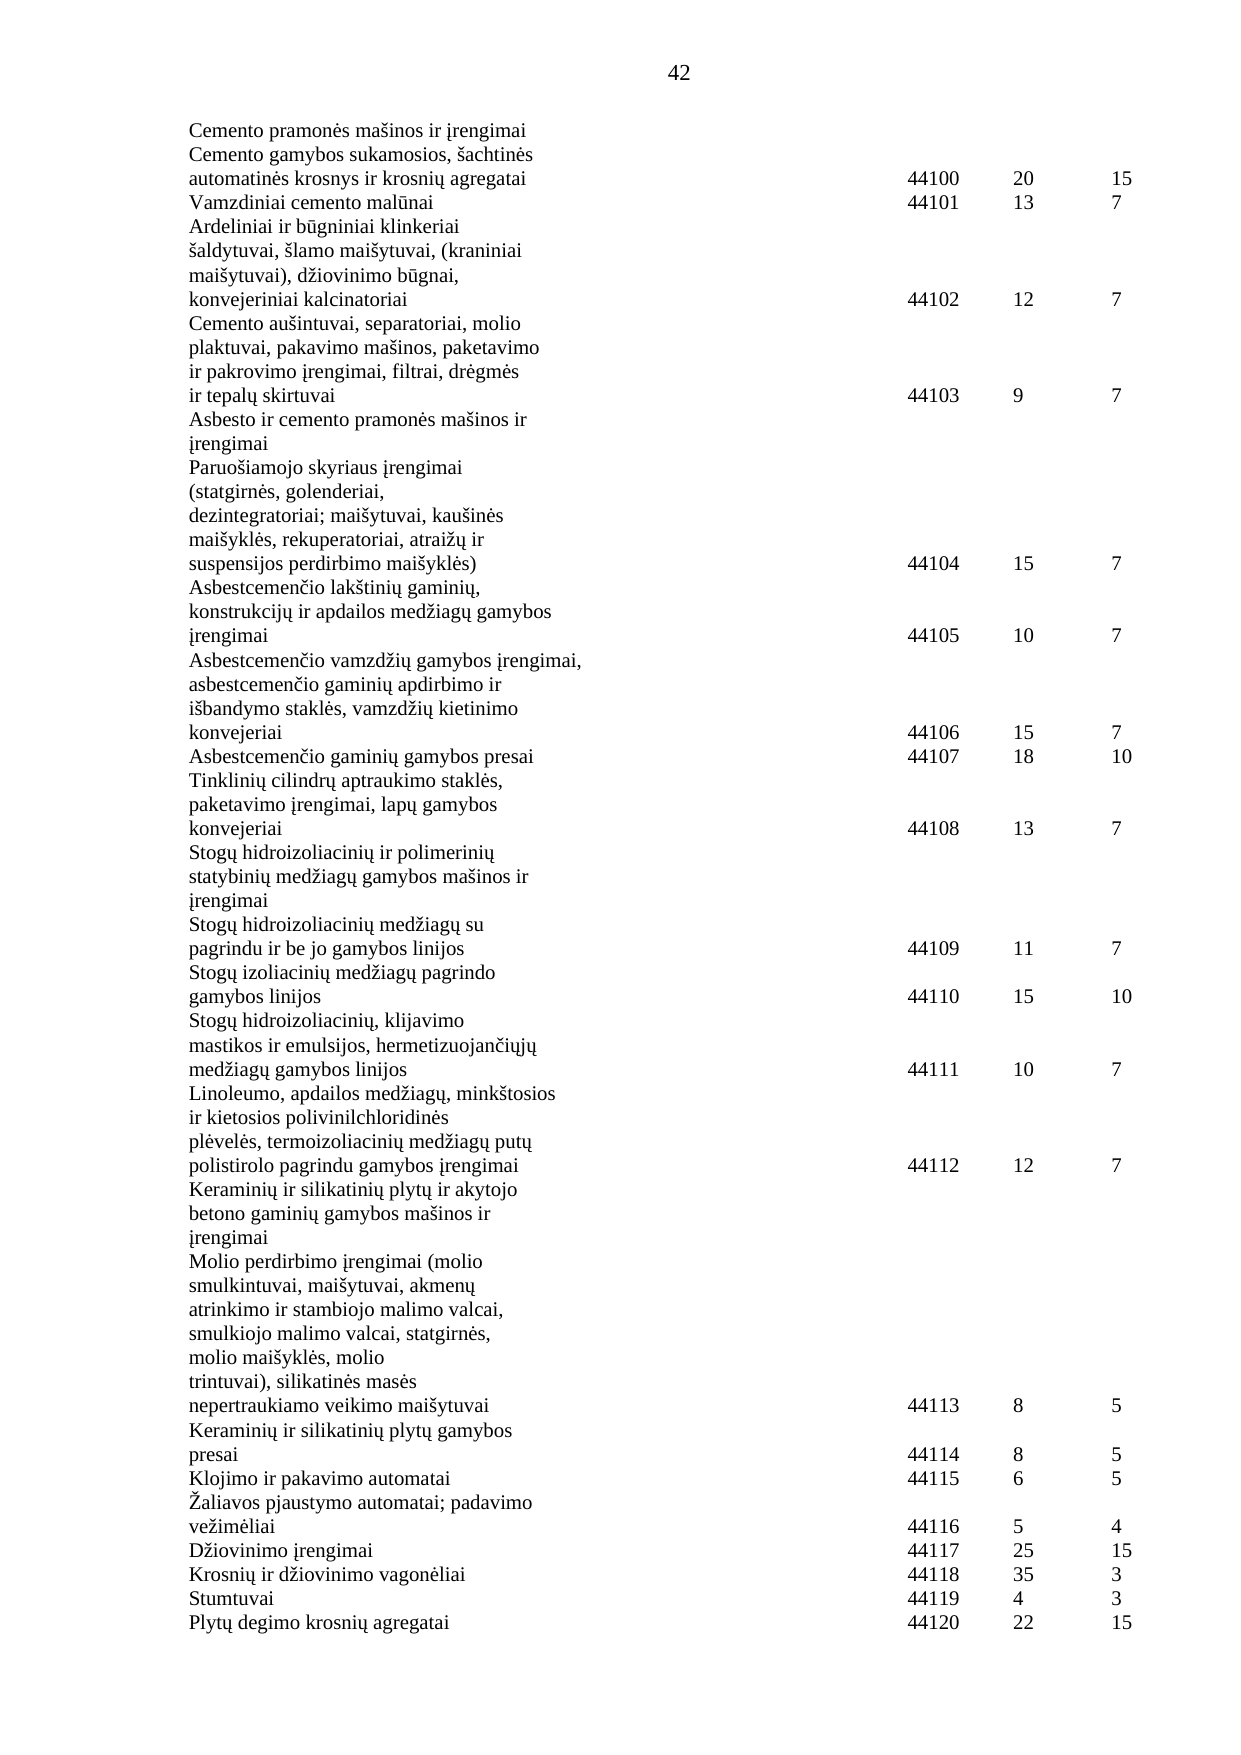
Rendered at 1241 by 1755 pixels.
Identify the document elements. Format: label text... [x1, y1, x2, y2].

table_cell [896, 1081, 1002, 1105]
table_cell gamybos linijos [177, 984, 896, 1008]
table_cell [1002, 118, 1100, 142]
table_cell 44119 [896, 1586, 1002, 1610]
table_cell [1100, 503, 1181, 527]
table_cell 44115 [896, 1466, 1002, 1490]
table_cell [1100, 1273, 1181, 1297]
table_cell [1100, 1177, 1181, 1201]
table_cell 7 [1100, 383, 1181, 407]
table_cell 44108 [896, 816, 1002, 840]
table_cell Linoleumo, apdailos medžiagų, minkštosios [177, 1081, 896, 1105]
table_cell [1100, 359, 1181, 383]
table_cell Stogų hidroizoliacinių medžiagų su [177, 912, 896, 936]
table_cell pagrindu ir be jo gamybos linijos [177, 936, 896, 960]
table_cell 15 [1002, 551, 1100, 575]
table_cell 10 [1100, 984, 1181, 1008]
table_cell [1100, 263, 1181, 287]
table_cell [896, 888, 1002, 912]
table_cell [896, 503, 1002, 527]
table_cell [1100, 335, 1181, 359]
table_cell [896, 960, 1002, 984]
table_cell 5 [1100, 1394, 1181, 1417]
table_cell [1002, 263, 1100, 287]
table_cell [1100, 1129, 1181, 1153]
table_cell Klojimo ir pakavimo automatai [177, 1466, 896, 1490]
table_cell [1100, 214, 1181, 238]
table_cell [1100, 1321, 1181, 1345]
table_cell [1002, 960, 1100, 984]
table_cell 44103 [896, 383, 1002, 407]
table_cell [1002, 840, 1100, 864]
table_cell maišyklės, rekuperatoriai, atraižų ir [177, 527, 896, 551]
table_cell 10 [1002, 1057, 1100, 1081]
table_cell [1100, 1297, 1181, 1321]
table_cell 7 [1100, 624, 1181, 647]
table_cell 12 [1002, 287, 1100, 311]
table_cell Cemento pramonės mašinos ir įrengimai [177, 118, 896, 142]
table_cell [896, 455, 1002, 479]
table_cell [1002, 1418, 1100, 1442]
table_cell Asbestcemenčio lakštinių gaminių, [177, 575, 896, 599]
table_cell [1002, 359, 1100, 383]
table_cell [1100, 142, 1181, 166]
table_cell Stumtuvai [177, 1586, 896, 1610]
table_cell įrengimai [177, 888, 896, 912]
table_cell plėvelės, termoizoliacinių medžiagų putų [177, 1129, 896, 1153]
table_cell 7 [1100, 287, 1181, 311]
table_cell nepertraukiamo veikimo maišytuvai [177, 1394, 896, 1417]
table_cell 44106 [896, 720, 1002, 744]
table_cell medžiagų gamybos linijos [177, 1057, 896, 1081]
table_cell Stogų hidroizoliacinių, klijavimo [177, 1009, 896, 1032]
table_cell [1100, 888, 1181, 912]
table_cell (statgirnės, golenderiai, [177, 479, 896, 503]
table_cell 44116 [896, 1514, 1002, 1538]
table_cell trintuvai), silikatinės masės [177, 1369, 896, 1393]
table_cell mastikos ir emulsijos, hermetizuojančiųjų [177, 1033, 896, 1057]
table_cell 22 [1002, 1610, 1100, 1634]
table_cell [1002, 1033, 1100, 1057]
table_cell [1100, 575, 1181, 599]
table_cell [896, 912, 1002, 936]
table_cell statybinių medžiagų gamybos mašinos ir [177, 864, 896, 888]
table_cell 6 [1002, 1466, 1100, 1490]
table_cell [896, 311, 1002, 335]
table_cell [1100, 672, 1181, 696]
table_cell [1100, 1009, 1181, 1032]
table_cell 7 [1100, 720, 1181, 744]
table_cell Paruošiamojo skyriaus įrengimai [177, 455, 896, 479]
table_cell [1100, 239, 1181, 262]
table_cell 35 [1002, 1562, 1100, 1586]
table_cell [896, 599, 1002, 623]
table_cell Keraminių ir silikatinių plytų gamybos [177, 1418, 896, 1442]
table_cell konvejeriai [177, 720, 896, 744]
table_cell [1100, 118, 1181, 142]
table_cell [1002, 142, 1100, 166]
table_cell [896, 696, 1002, 720]
table_cell [896, 1177, 1002, 1201]
table_cell [896, 840, 1002, 864]
table_cell 4 [1002, 1586, 1100, 1610]
table_cell [1002, 864, 1100, 888]
table_cell 44102 [896, 287, 1002, 311]
table_cell [1002, 912, 1100, 936]
table_cell Keraminių ir silikatinių plytų ir akytojo [177, 1177, 896, 1201]
table_cell [1100, 1033, 1181, 1057]
table_cell [896, 672, 1002, 696]
table_cell [896, 575, 1002, 599]
table_cell [1100, 768, 1181, 792]
table_cell [1002, 1201, 1100, 1225]
table_cell 20 [1002, 166, 1100, 190]
table_cell Tinklinių cilindrų aptraukimo staklės, [177, 768, 896, 792]
table_cell vežimėliai [177, 1514, 896, 1538]
table_cell [1002, 335, 1100, 359]
table_cell [896, 1321, 1002, 1345]
table_cell [1100, 648, 1181, 672]
table_cell [896, 1418, 1002, 1442]
table_cell [896, 1273, 1002, 1297]
table_cell Cemento aušintuvai, separatoriai, molio [177, 311, 896, 335]
table_cell [1100, 1369, 1181, 1393]
table_cell [1100, 407, 1181, 431]
table_cell 5 [1100, 1466, 1181, 1490]
table_cell automatinės krosnys ir krosnių agregatai [177, 166, 896, 190]
table_cell [896, 864, 1002, 888]
table_cell [896, 1129, 1002, 1153]
table_cell 5 [1100, 1442, 1181, 1466]
table_cell 44111 [896, 1057, 1002, 1081]
table_cell ir kietosios polivinilchloridinės [177, 1105, 896, 1129]
table_cell [1002, 455, 1100, 479]
table_cell 5 [1002, 1514, 1100, 1538]
table_cell [896, 792, 1002, 816]
table_cell Krosnių ir džiovinimo vagonėliai [177, 1562, 896, 1586]
table_cell Žaliavos pjaustymo automatai; padavimo [177, 1490, 896, 1514]
table_cell [896, 263, 1002, 287]
table_cell įrengimai [177, 1225, 896, 1249]
table_cell [1100, 792, 1181, 816]
table_cell [1100, 840, 1181, 864]
table_cell [1100, 455, 1181, 479]
table_cell maišytuvai), džiovinimo būgnai, [177, 263, 896, 287]
table_cell [1002, 1225, 1100, 1249]
table_cell [896, 768, 1002, 792]
table_cell 44114 [896, 1442, 1002, 1466]
table_cell 44104 [896, 551, 1002, 575]
table_cell presai [177, 1442, 896, 1466]
table_cell 7 [1100, 816, 1181, 840]
table_cell [896, 1297, 1002, 1321]
table_cell [1002, 479, 1100, 503]
table_cell Džiovinimo įrengimai [177, 1538, 896, 1562]
table_cell [896, 1345, 1002, 1369]
table_cell [896, 142, 1002, 166]
table_cell smulkiojo malimo valcai, statgirnės, [177, 1321, 896, 1345]
table_cell molio maišyklės, molio [177, 1345, 896, 1369]
table_cell [1100, 431, 1181, 455]
table_cell šaldytuvai, šlamo maišytuvai, (kraniniai [177, 239, 896, 262]
table_cell [1100, 1249, 1181, 1273]
table_cell [1100, 1081, 1181, 1105]
table_cell [1002, 792, 1100, 816]
table_cell [1002, 527, 1100, 551]
table_cell išbandymo staklės, vamzdžių kietinimo [177, 696, 896, 720]
table_cell 15 [1002, 720, 1100, 744]
table_cell 44112 [896, 1153, 1002, 1177]
table_cell 44109 [896, 936, 1002, 960]
table_cell 11 [1002, 936, 1100, 960]
table_cell [896, 1225, 1002, 1249]
table_cell Vamzdiniai cemento malūnai [177, 190, 896, 214]
table_cell 7 [1100, 1057, 1181, 1081]
table_cell [1002, 407, 1100, 431]
table_cell Asbesto ir cemento pramonės mašinos ir [177, 407, 896, 431]
table_cell 4 [1100, 1514, 1181, 1538]
table_cell [1002, 431, 1100, 455]
table_cell smulkintuvai, maišytuvai, akmenų [177, 1273, 896, 1297]
table_cell 13 [1002, 190, 1100, 214]
table_cell 9 [1002, 383, 1100, 407]
table_cell [896, 1249, 1002, 1273]
table_cell [1100, 960, 1181, 984]
table_cell [1002, 1297, 1100, 1321]
table_cell [1002, 696, 1100, 720]
table_cell [1002, 1321, 1100, 1345]
table_cell [1002, 768, 1100, 792]
table_cell 44113 [896, 1394, 1002, 1417]
table_cell [1100, 599, 1181, 623]
table_cell 8 [1002, 1442, 1100, 1466]
table_cell [1100, 1225, 1181, 1249]
table_cell atrinkimo ir stambiojo malimo valcai, [177, 1297, 896, 1321]
table_cell 15 [1100, 1610, 1181, 1634]
table_cell [1002, 1249, 1100, 1273]
table_cell 12 [1002, 1153, 1100, 1177]
table_cell 15 [1100, 1538, 1181, 1562]
table_cell [1002, 1345, 1100, 1369]
table_cell Asbestcemenčio gaminių gamybos presai [177, 744, 896, 768]
table_cell 18 [1002, 744, 1100, 768]
table_cell paketavimo įrengimai, lapų gamybos [177, 792, 896, 816]
table_cell Cemento gamybos sukamosios, šachtinės [177, 142, 896, 166]
table_cell 44110 [896, 984, 1002, 1008]
table_cell [1002, 1105, 1100, 1129]
table_cell 44118 [896, 1562, 1002, 1586]
table_cell [1002, 599, 1100, 623]
table_cell [1002, 575, 1100, 599]
table_cell [1002, 672, 1100, 696]
table_cell 44120 [896, 1610, 1002, 1634]
table_cell 25 [1002, 1538, 1100, 1562]
table_cell [1002, 1369, 1100, 1393]
table_cell 3 [1100, 1586, 1181, 1610]
table_cell 10 [1100, 744, 1181, 768]
table_cell dezintegratoriai; maišytuvai, kaušinės [177, 503, 896, 527]
table_cell 7 [1100, 936, 1181, 960]
table_cell įrengimai [177, 624, 896, 647]
table_cell [896, 335, 1002, 359]
table_cell [1002, 503, 1100, 527]
table_cell [1002, 648, 1100, 672]
table_cell konstrukcijų ir apdailos medžiagų gamybos [177, 599, 896, 623]
table_cell [896, 479, 1002, 503]
table_cell [896, 1201, 1002, 1225]
table_cell [1002, 1009, 1100, 1032]
table_cell 10 [1002, 624, 1100, 647]
table_cell Stogų izoliacinių medžiagų pagrindo [177, 960, 896, 984]
table_cell [896, 527, 1002, 551]
table_cell [1002, 1129, 1100, 1153]
table_cell [1100, 311, 1181, 335]
table_cell Plytų degimo krosnių agregatai [177, 1610, 896, 1634]
table_cell polistirolo pagrindu gamybos įrengimai [177, 1153, 896, 1177]
table_cell [896, 1033, 1002, 1057]
table_cell betono gaminių gamybos mašinos ir [177, 1201, 896, 1225]
table_cell 7 [1100, 551, 1181, 575]
table_cell [896, 431, 1002, 455]
table_cell [896, 239, 1002, 262]
table_cell [1100, 912, 1181, 936]
table_cell [1100, 696, 1181, 720]
table_cell 44101 [896, 190, 1002, 214]
table_cell [1100, 864, 1181, 888]
table_cell 44107 [896, 744, 1002, 768]
table_cell [896, 648, 1002, 672]
table_cell suspensijos perdirbimo maišyklės) [177, 551, 896, 575]
table_cell 8 [1002, 1394, 1100, 1417]
table_cell [896, 214, 1002, 238]
table_cell 7 [1100, 1153, 1181, 1177]
table_cell [1100, 1201, 1181, 1225]
table_cell [1100, 1105, 1181, 1129]
table_cell [1100, 1490, 1181, 1514]
table_cell [1100, 479, 1181, 503]
table_cell [896, 407, 1002, 431]
table_cell 44117 [896, 1538, 1002, 1562]
table_cell [1100, 1418, 1181, 1442]
table_cell [896, 118, 1002, 142]
table_cell [1002, 239, 1100, 262]
table_cell Ardeliniai ir būgniniai klinkeriai [177, 214, 896, 238]
table_cell plaktuvai, pakavimo mašinos, paketavimo [177, 335, 896, 359]
table_cell 3 [1100, 1562, 1181, 1586]
table_cell [1002, 1490, 1100, 1514]
table_cell ir pakrovimo įrengimai, filtrai, drėgmės [177, 359, 896, 383]
table_cell konvejeriniai kalcinatoriai [177, 287, 896, 311]
table_cell Stogų hidroizoliacinių ir polimerinių [177, 840, 896, 864]
table_cell [1100, 527, 1181, 551]
table_cell konvejeriai [177, 816, 896, 840]
table_cell [1002, 1177, 1100, 1201]
table_cell [896, 1105, 1002, 1129]
table_cell [896, 359, 1002, 383]
table_cell [896, 1009, 1002, 1032]
table_cell [1002, 888, 1100, 912]
table_cell [1002, 1081, 1100, 1105]
table_cell [1100, 1345, 1181, 1369]
table_cell 15 [1002, 984, 1100, 1008]
table_cell 13 [1002, 816, 1100, 840]
table_cell asbestcemenčio gaminių apdirbimo ir [177, 672, 896, 696]
table_cell įrengimai [177, 431, 896, 455]
table_cell ir tepalų skirtuvai [177, 383, 896, 407]
table_cell [1002, 311, 1100, 335]
table_cell [1002, 214, 1100, 238]
table_cell [896, 1369, 1002, 1393]
table_cell Molio perdirbimo įrengimai (molio [177, 1249, 896, 1273]
table_cell [1002, 1273, 1100, 1297]
table_cell 15 [1100, 166, 1181, 190]
table_cell 44100 [896, 166, 1002, 190]
table_cell Asbestcemenčio vamzdžių gamybos įrengimai, [177, 648, 896, 672]
table_cell [896, 1490, 1002, 1514]
table_cell 7 [1100, 190, 1181, 214]
table_cell 44105 [896, 624, 1002, 647]
